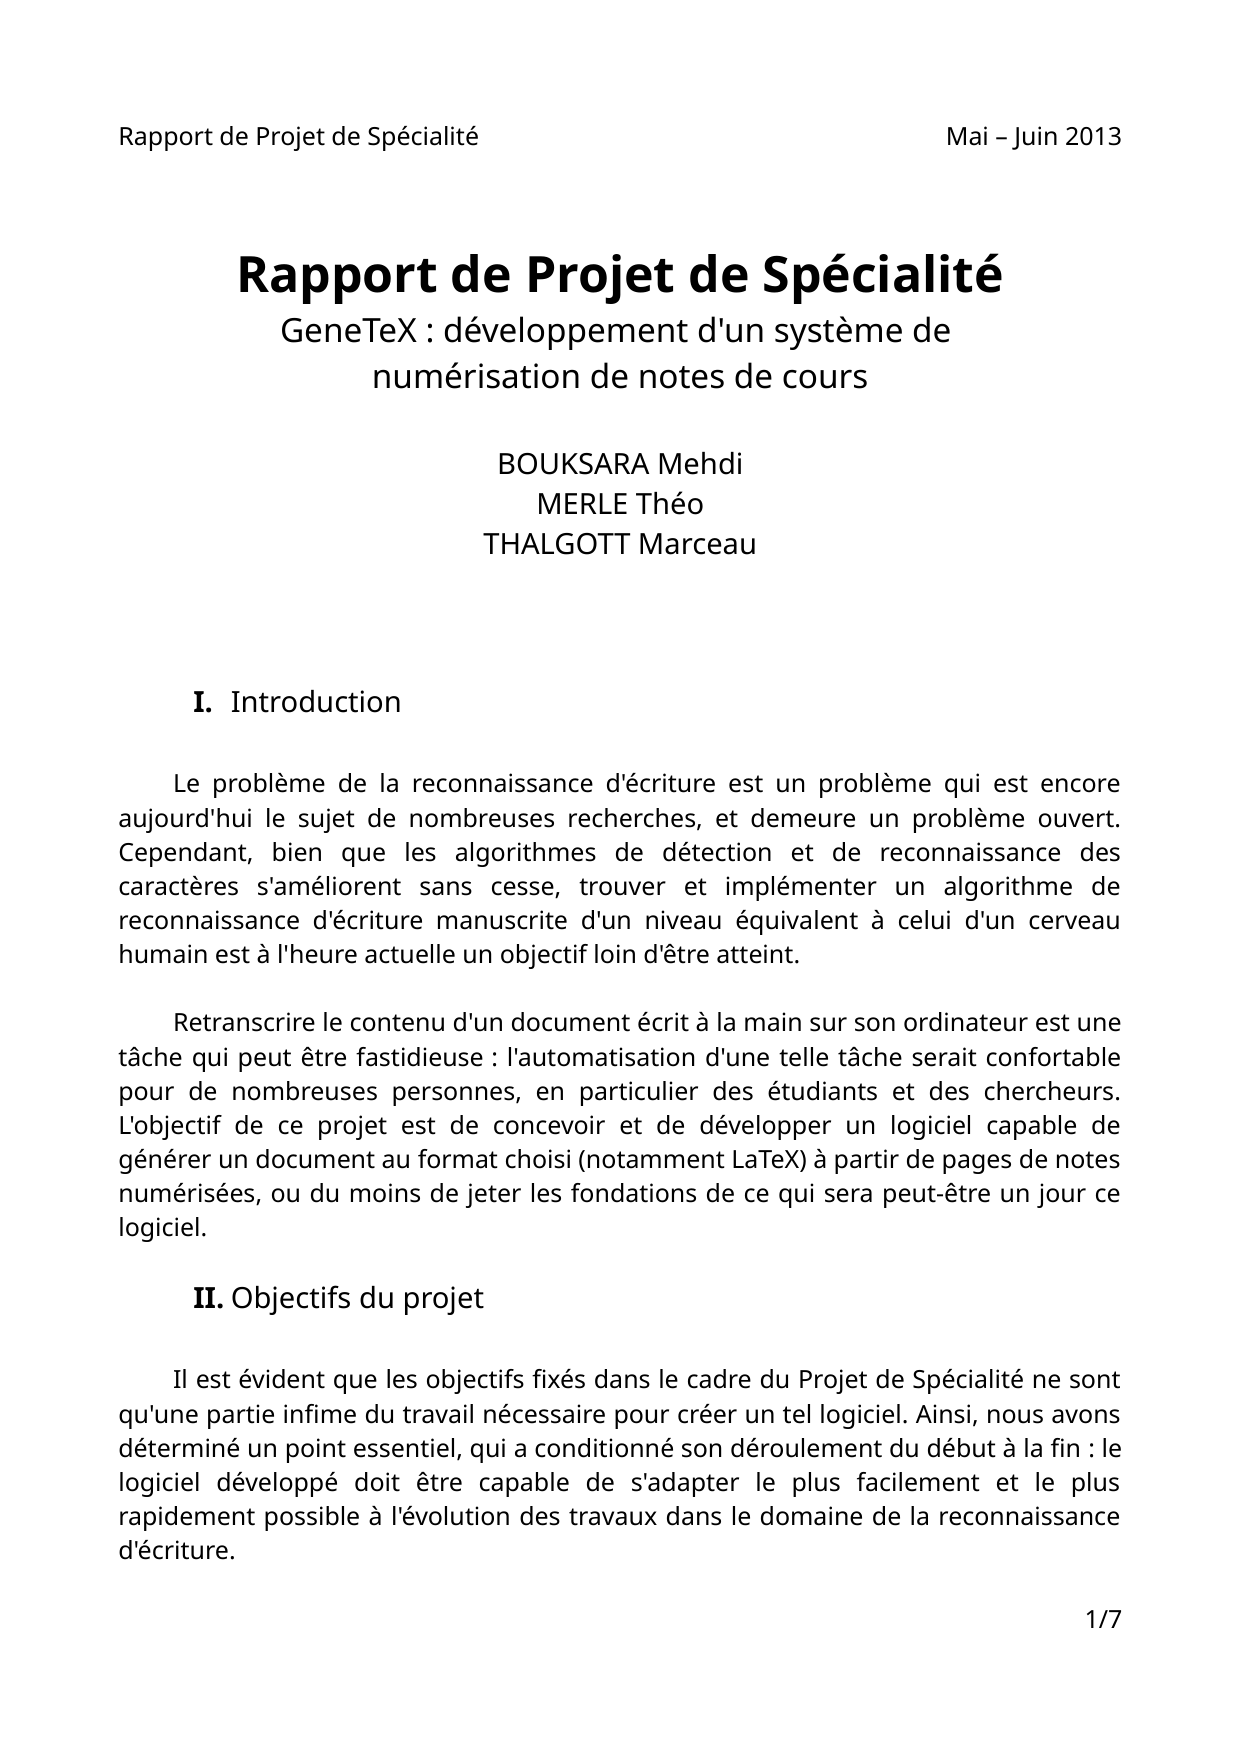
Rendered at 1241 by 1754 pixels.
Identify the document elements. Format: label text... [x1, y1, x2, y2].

text GeneTeX : développement d'un système de [118, 307, 1122, 353]
text Le problème de la reconnaissance d'écriture est un problème qui est encore aujourd'hui le sujet de nombreuses recherches, et demeure un problème ouvert. Cependant, bien que les algorithmes de détection et de reconnaissance des caractères s'améliorent sans cesse, trouver et implémenter un algorithme de reconnaissance d'écriture manuscrite d'un niveau équivalent à celui d'un cerveau humain est à l'heure actuelle un objectif loin d'être atteint. [118, 761, 1122, 971]
text Retranscrire le contenu d'un document écrit à la main sur son ordinateur est une tâche qui peut être fastidieuse : l'automatisation d'une telle tâche serait confortable pour de nombreuses personnes, en particulier des étudiants et des chercheurs. L'objectif de ce projet est de concevoir et de développer un logiciel capable de générer un document au format choisi (notamment LaTeX) à partir de pages de notes numérisées, ou du moins de jeter les fondations de ce qui sera peut-être un jour ce logiciel. [118, 1005, 1122, 1243]
text THALGOTT Marceau [118, 523, 1122, 563]
text numérisation de notes de cours [118, 353, 1122, 398]
text BOUKSARA Mehdi [118, 443, 1122, 483]
text MERLE Théo [118, 483, 1122, 523]
text Il est évident que les objectifs fixés dans le cadre du Projet de Spécialité ne sont qu'une partie infime du travail nécessaire pour créer un tel logiciel. Ainsi, nous avons déterminé un point essentiel, qui a conditionné son déroulement du début à la fin : le logiciel développé doit être capable de s'adapter le plus facilement et le plus rapidement possible à l'évolution des travaux dans le domaine de la reconnaissance d'écriture. [118, 1357, 1122, 1567]
list Objectifs du projet [193, 1278, 1122, 1317]
text Rapport de Projet de Spécialité [118, 239, 1122, 307]
list Introduction [193, 682, 1122, 721]
